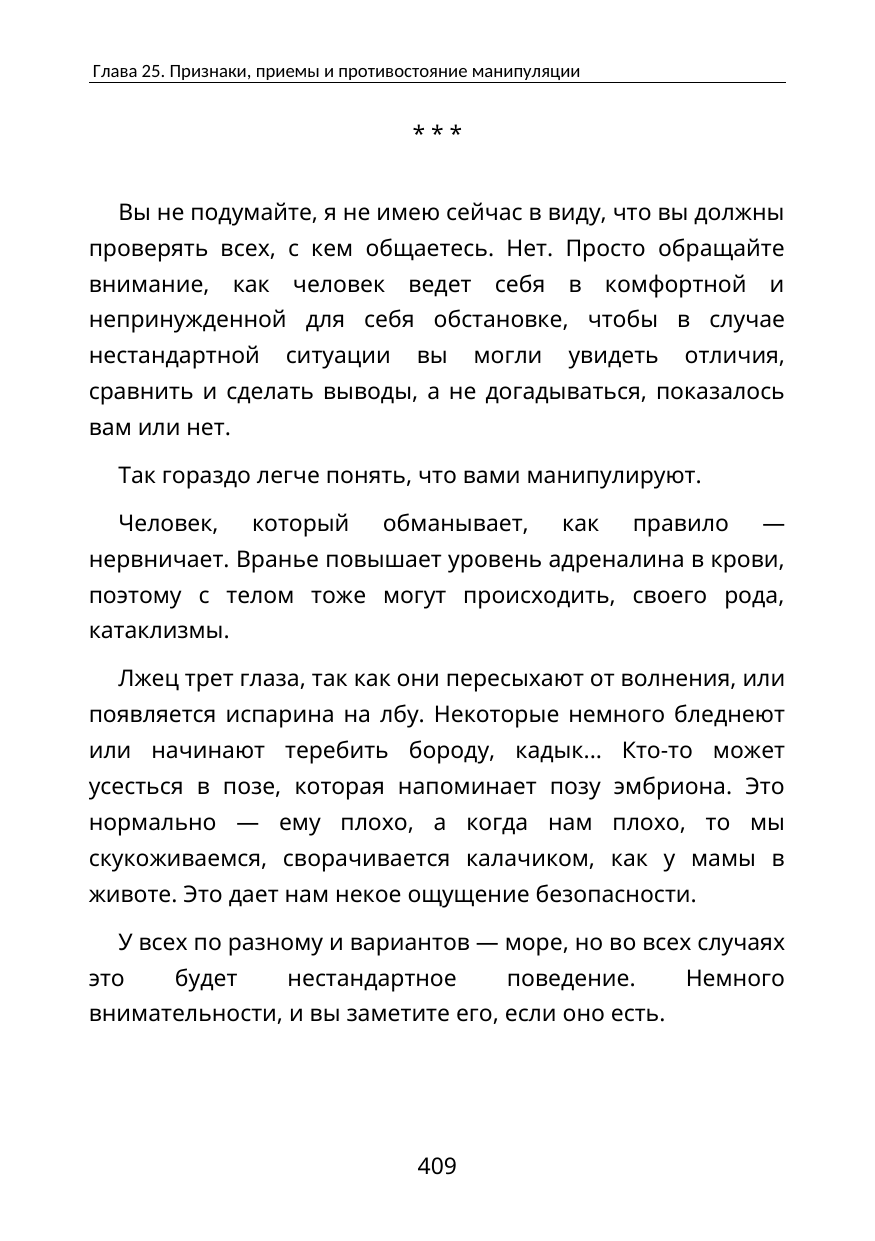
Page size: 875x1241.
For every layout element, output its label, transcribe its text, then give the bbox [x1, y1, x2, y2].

subtitle * * * [88, 118, 786, 149]
text Так гораздо легче понять, что вами манипулируют. [88, 459, 786, 490]
text Лжец трет глаза, так как они пересыхают от волнения, или появляется испарина на лбу. Некоторые немного бледнеют или начинают теребить бороду, кадык... Кто-то может усесться в позе, которая напоминает позу эмбриона. Это нормально — ему плохо, а когда нам плохо, то мы скукоживаемся, сворачивается калачиком, как у мамы в животе. Это дает нам некое ощущение безопасности. [88, 662, 786, 909]
text У всех по разному и вариантов — море, но во всех случаях это будет нестандартное поведение. Немного внимательности, и вы заметите его, если оно есть. [88, 926, 786, 1029]
text Вы не подумайте, я не имею сейчас в виду, что вы должны проверять всех, с кем общаетесь. Нет. Просто обращайте внимание, как человек ведет себя в комфортной и непринужденной для себя обстановке, чтобы в случае нестандартной ситуации вы могли увидеть отличия, сравнить и сделать выводы, а не догадываться, показалось вам или нет. [88, 196, 786, 442]
text Человек, который обманывает, как правило — нервничает. Вранье повышает уровень адреналина в крови, поэтому с телом тоже могут происходить, своего рода, катаклизмы. [88, 507, 786, 646]
